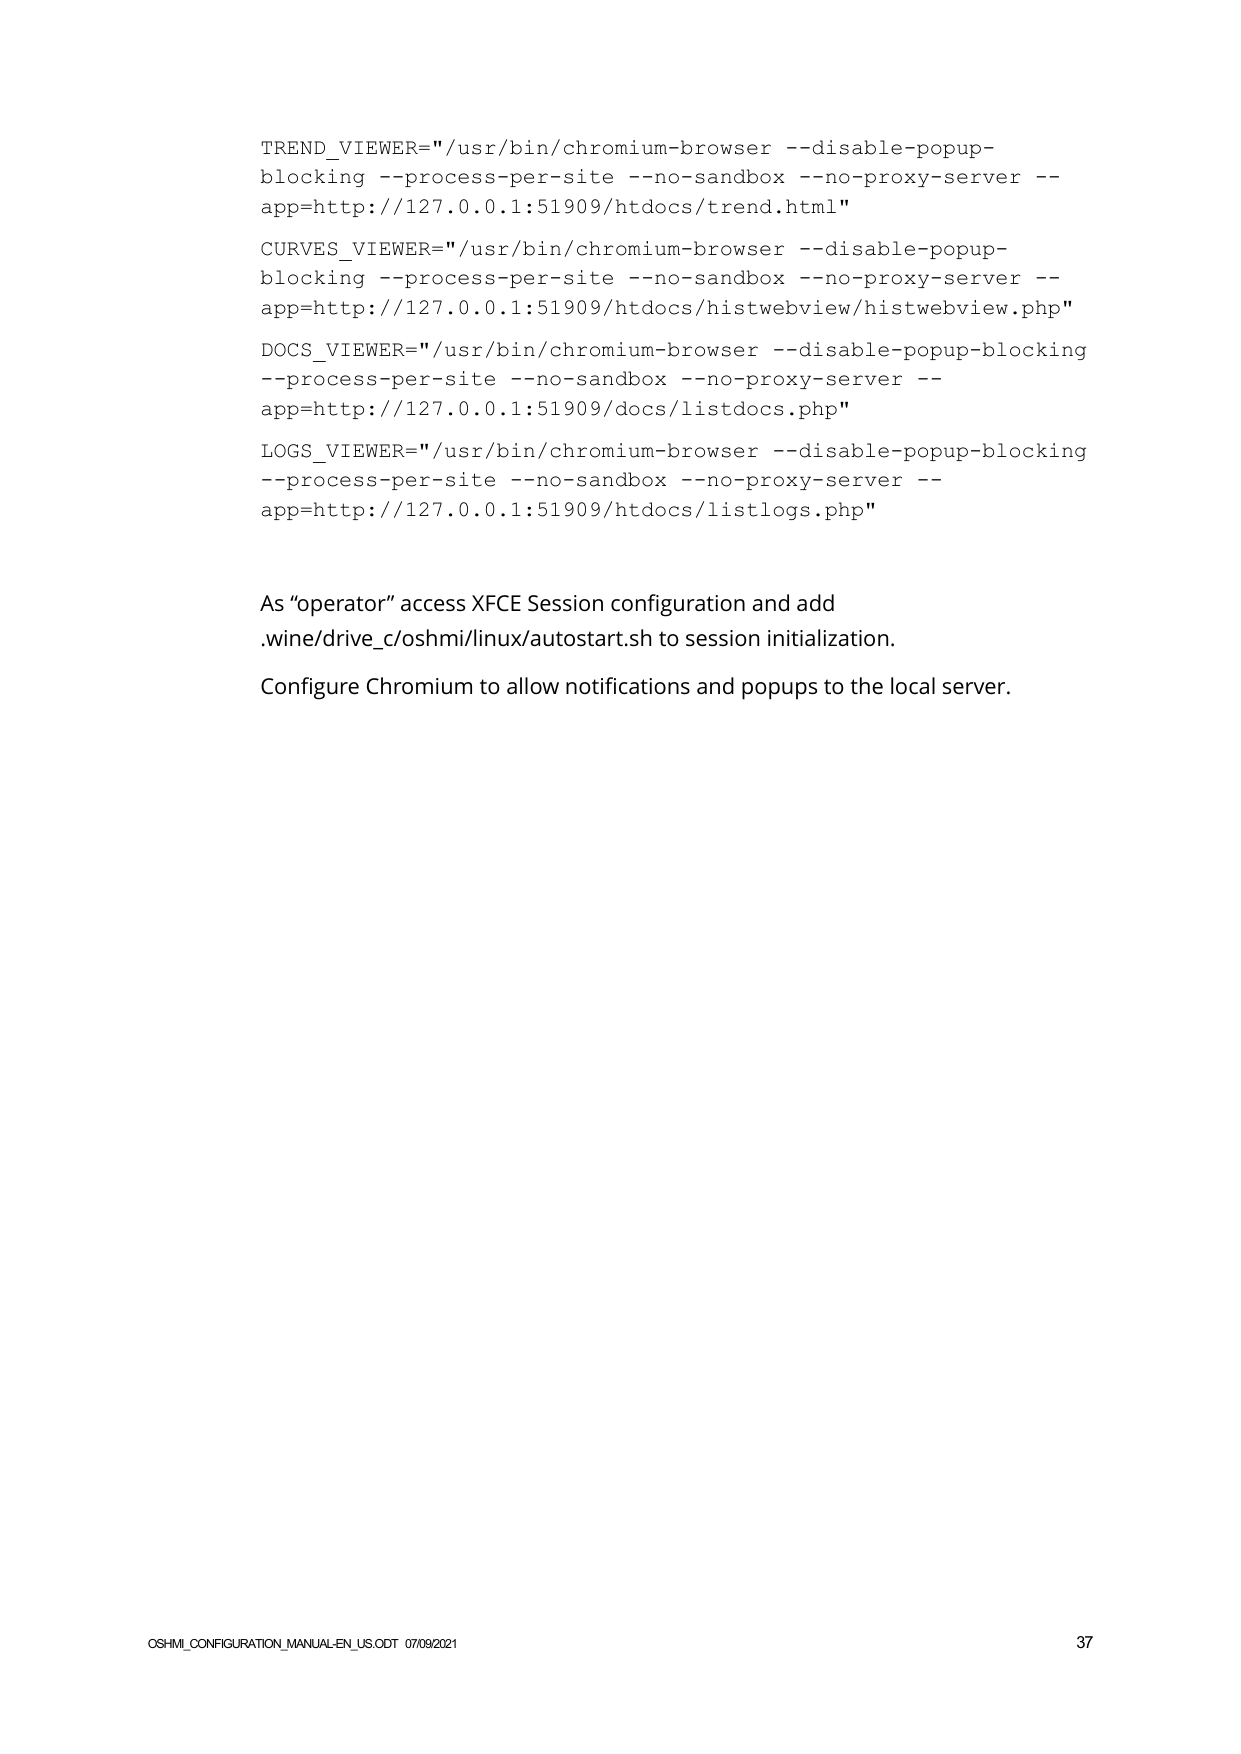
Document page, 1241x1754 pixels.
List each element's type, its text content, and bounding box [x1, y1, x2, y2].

text CURVES_VIEWER="/usr/bin/chromium-browser --disable-popup-blocking --process-per-site --no-sandbox --no-proxy-server --app=http://127.0.0.1:51909/htdocs/histwebview/histwebview.php" [260, 237, 1093, 321]
text Configure Chromium to allow notifications and popups to the local server. [260, 671, 1093, 701]
text TREND_VIEWER="/usr/bin/chromium-browser --disable-popup-blocking --process-per-site --no-sandbox --no-proxy-server --app=http://127.0.0.1:51909/htdocs/trend.html" [260, 136, 1093, 220]
text As “operator” access XFCE Session configuration and add .wine/drive_c/oshmi/linux/autostart.sh to session initialization. [260, 588, 1093, 653]
text LOGS_VIEWER="/usr/bin/chromium-browser --disable-popup-blocking --process-per-site --no-sandbox --no-proxy-server --app=http://127.0.0.1:51909/htdocs/listlogs.php" [260, 439, 1093, 523]
text DOCS_VIEWER="/usr/bin/chromium-browser --disable-popup-blocking --process-per-site --no-sandbox --no-proxy-server --app=http://127.0.0.1:51909/docs/listdocs.php" [260, 338, 1093, 422]
